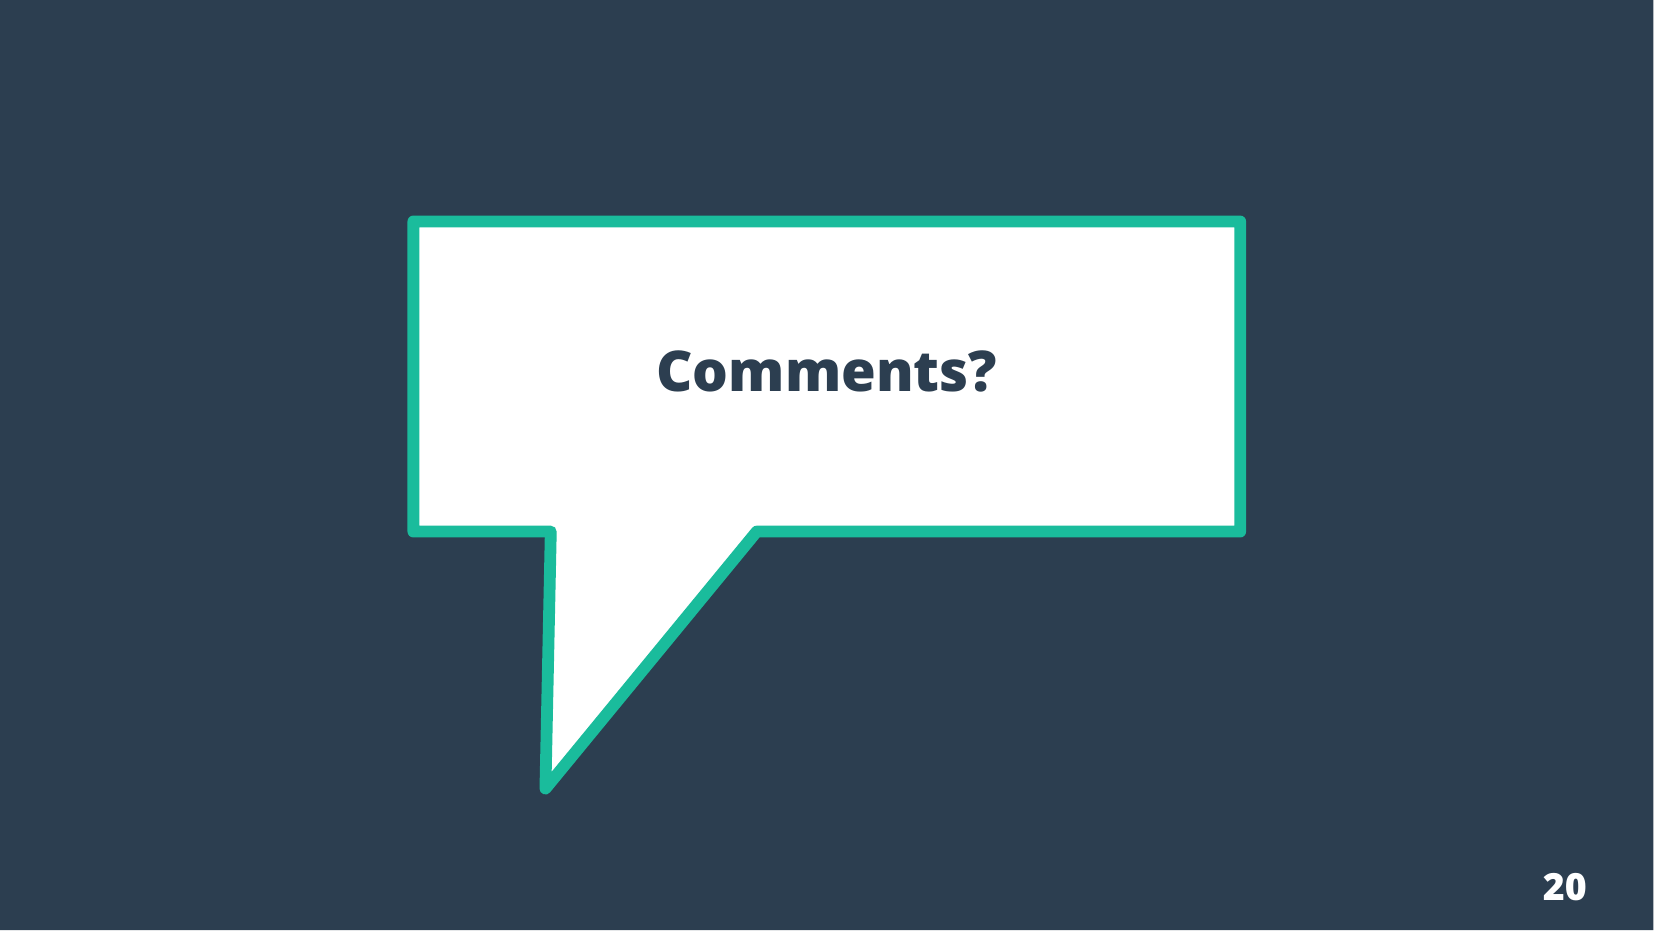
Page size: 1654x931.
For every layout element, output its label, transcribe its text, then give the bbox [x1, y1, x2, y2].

title Comments? [442, 236, 1211, 502]
